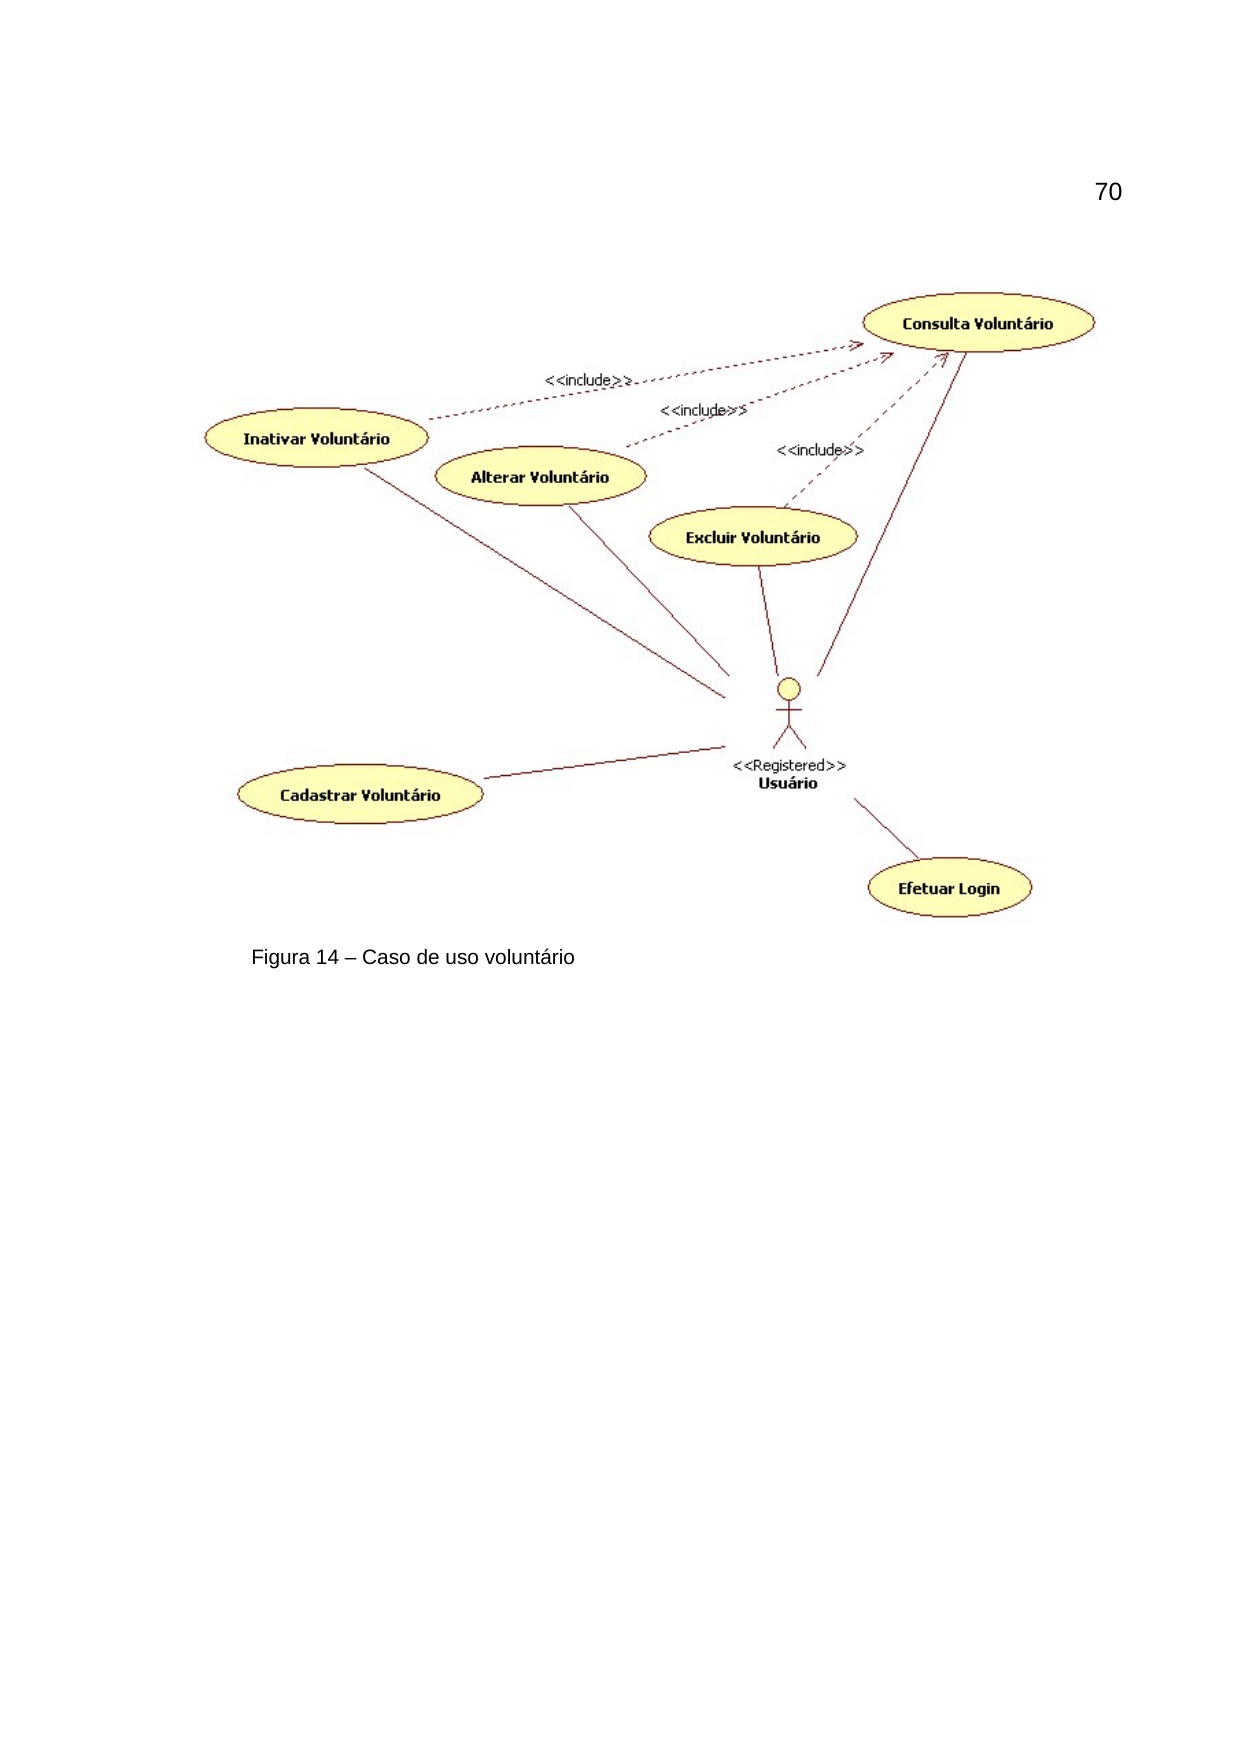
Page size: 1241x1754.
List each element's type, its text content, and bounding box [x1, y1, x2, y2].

picture [177, 265, 1123, 945]
text Figura 14 – Caso de uso voluntário [177, 945, 1122, 969]
